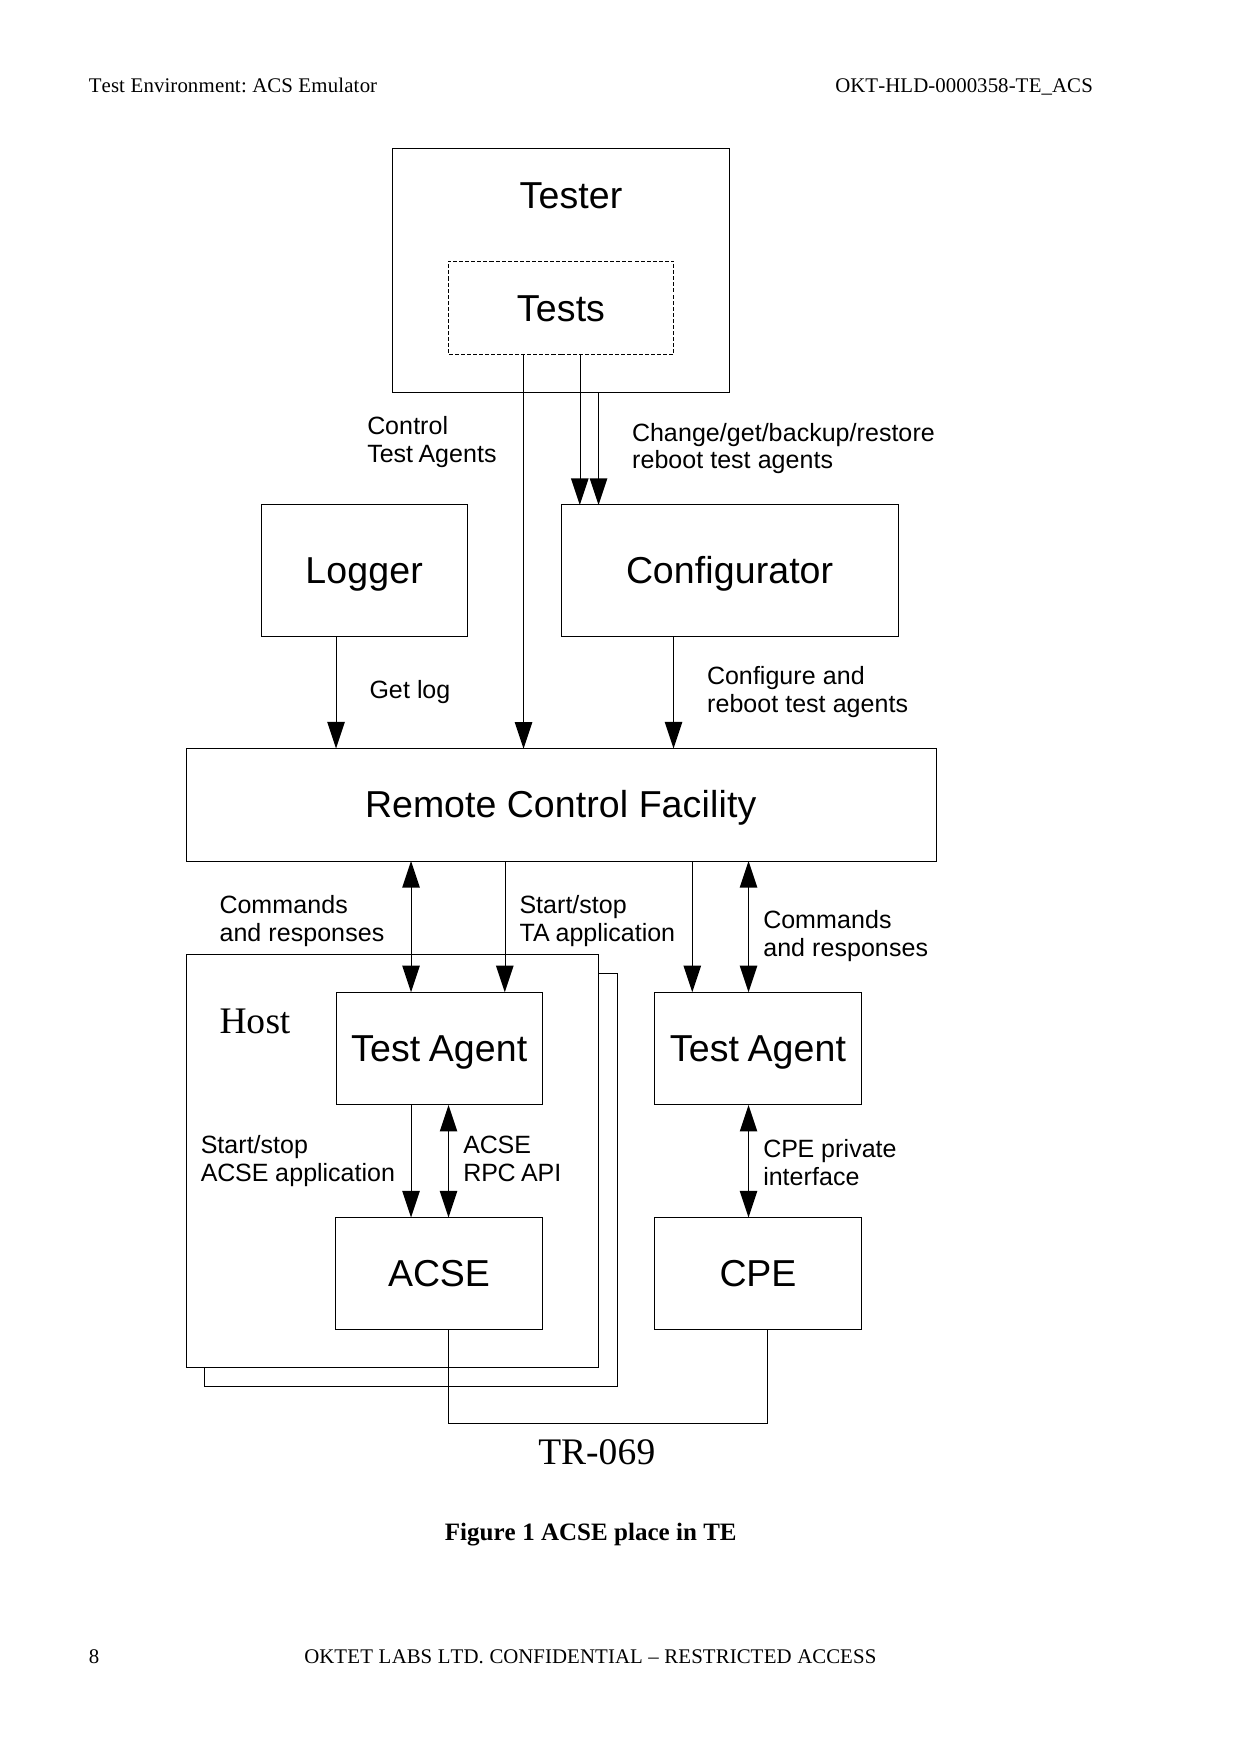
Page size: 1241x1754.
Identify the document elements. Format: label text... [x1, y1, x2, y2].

text Figure 1 ACSE place in TE [88, 1517, 1093, 1546]
